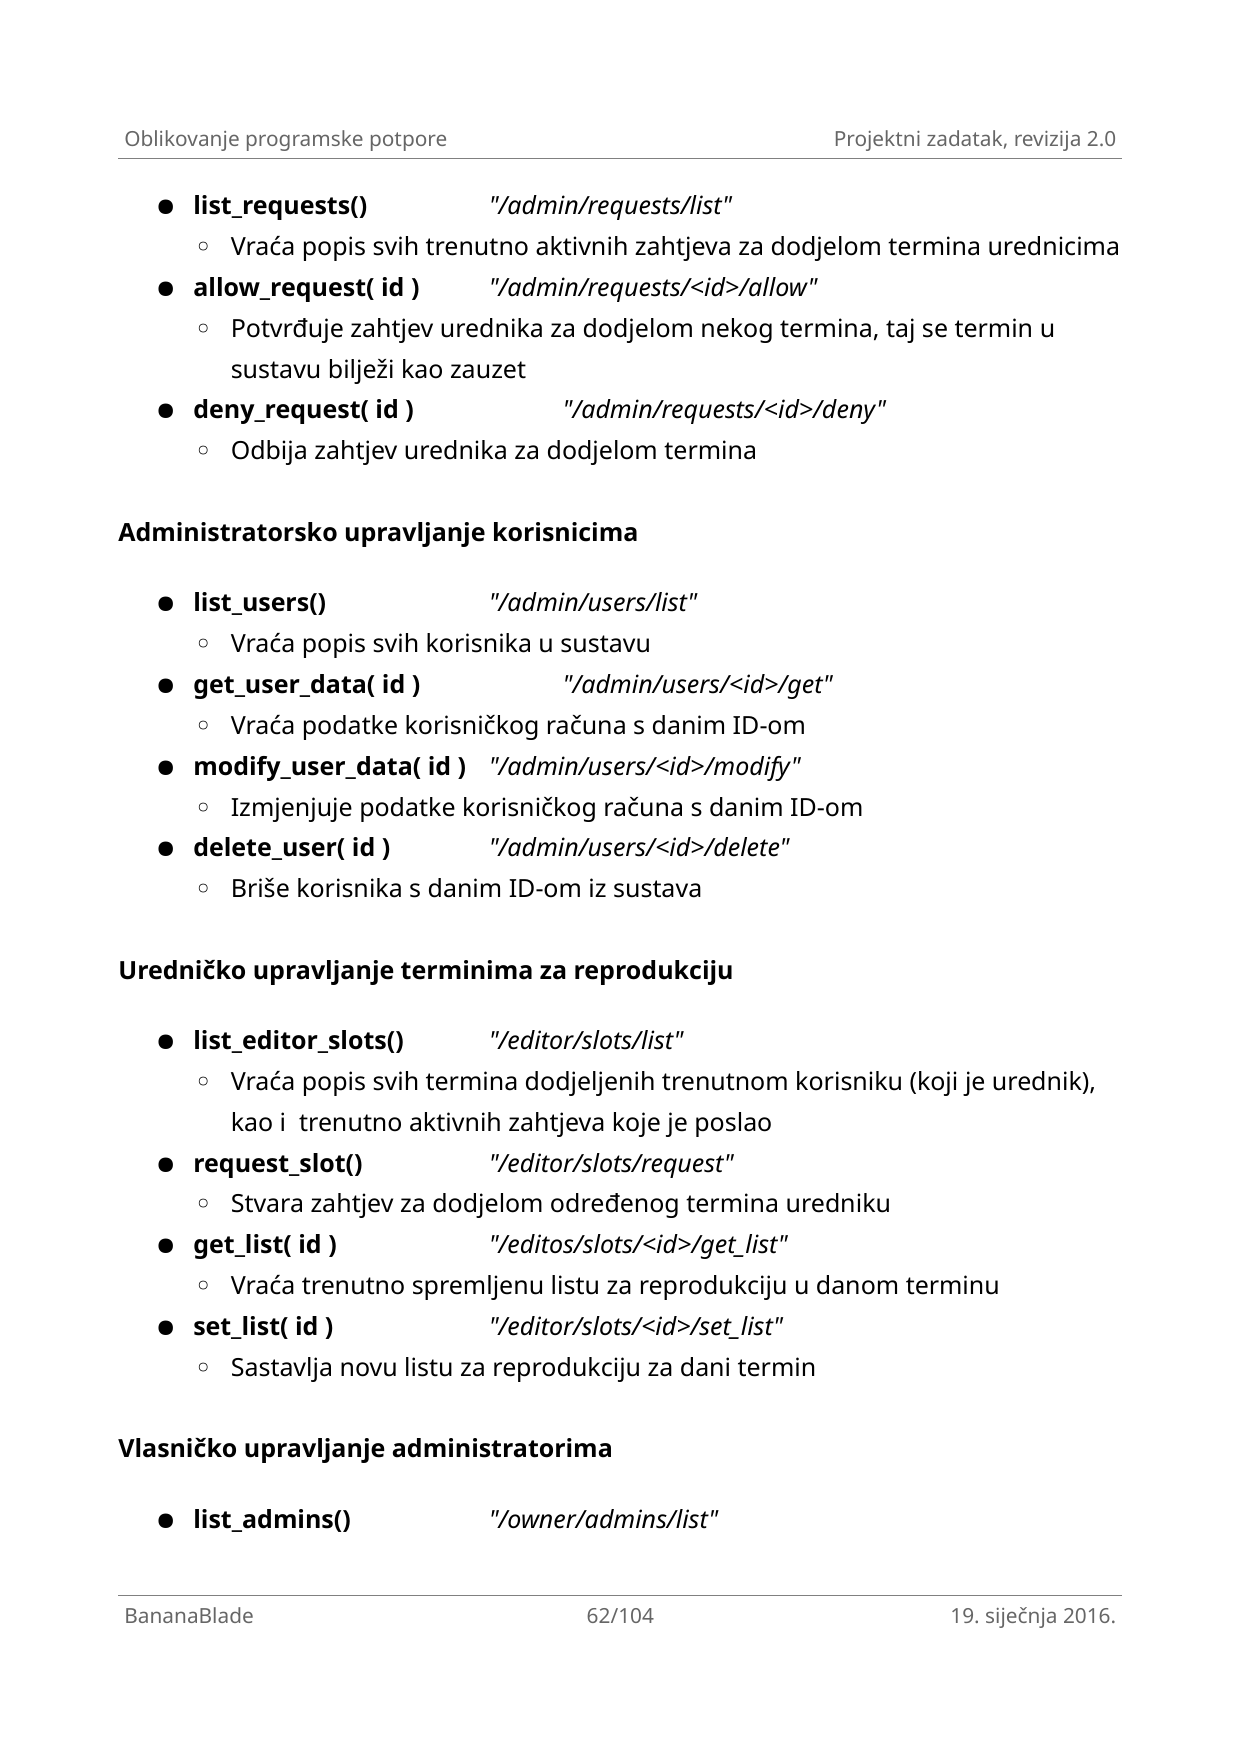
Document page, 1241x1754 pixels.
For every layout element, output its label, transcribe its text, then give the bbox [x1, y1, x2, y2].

list list_editor_slots() "/editor/slots/list" [156, 1023, 1122, 1057]
list Odbija zahtjev urednika za dodjelom termina [193, 433, 1122, 467]
list request_slot() "/editor/slots/request" [156, 1145, 1122, 1179]
list modify_user_data( id ) "/admin/users/<id>/modify" [156, 748, 1122, 782]
text Administratorsko upravljanje korisnicima [118, 515, 1122, 549]
list Vraća popis svih termina dodjeljenih trenutnom korisniku (koji je urednik), kao i trenutno aktivnih zahtjeva koje je poslao [193, 1064, 1122, 1138]
list Vraća popis svih korisnika u sustavu [193, 626, 1122, 660]
list get_user_data( id ) "/admin/users/<id>/get" [156, 667, 1122, 701]
list list_users() "/admin/users/list" [156, 585, 1122, 619]
list Sastavlja novu listu za reprodukciju za dani termin [193, 1349, 1122, 1383]
list get_list( id ) "/editos/slots/<id>/get_list" [156, 1227, 1122, 1261]
list Vraća popis svih trenutno aktivnih zahtjeva za dodjelom termina urednicima [193, 229, 1122, 263]
list Vraća trenutno spremljenu listu za reprodukciju u danom terminu [193, 1268, 1122, 1302]
list set_list( id ) "/editor/slots/<id>/set_list" [156, 1309, 1122, 1343]
list Vraća podatke korisničkog računa s danim ID-om [193, 707, 1122, 742]
list Stvara zahtjev za dodjelom određenog termina uredniku [193, 1186, 1122, 1220]
list list_requests() "/admin/requests/list" [156, 188, 1122, 222]
list list_admins() "/owner/admins/list" [156, 1501, 1122, 1536]
list allow_request( id ) "/admin/requests/<id>/allow" [156, 270, 1122, 304]
text Vlasničko upravljanje administratorima [118, 1431, 1122, 1465]
text Uredničko upravljanje terminima za reprodukciju [118, 952, 1122, 987]
list deny_request( id ) "/admin/requests/<id>/deny" [156, 392, 1122, 426]
list Izmjenjuje podatke korisničkog računa s danim ID-om [193, 789, 1122, 823]
list Briše korisnika s danim ID-om iz sustava [193, 871, 1122, 905]
list Potvrđuje zahtjev urednika za dodjelom nekog termina, taj se termin u sustavu bilježi kao zauzet [193, 311, 1122, 385]
list delete_user( id ) "/admin/users/<id>/delete" [156, 830, 1122, 864]
